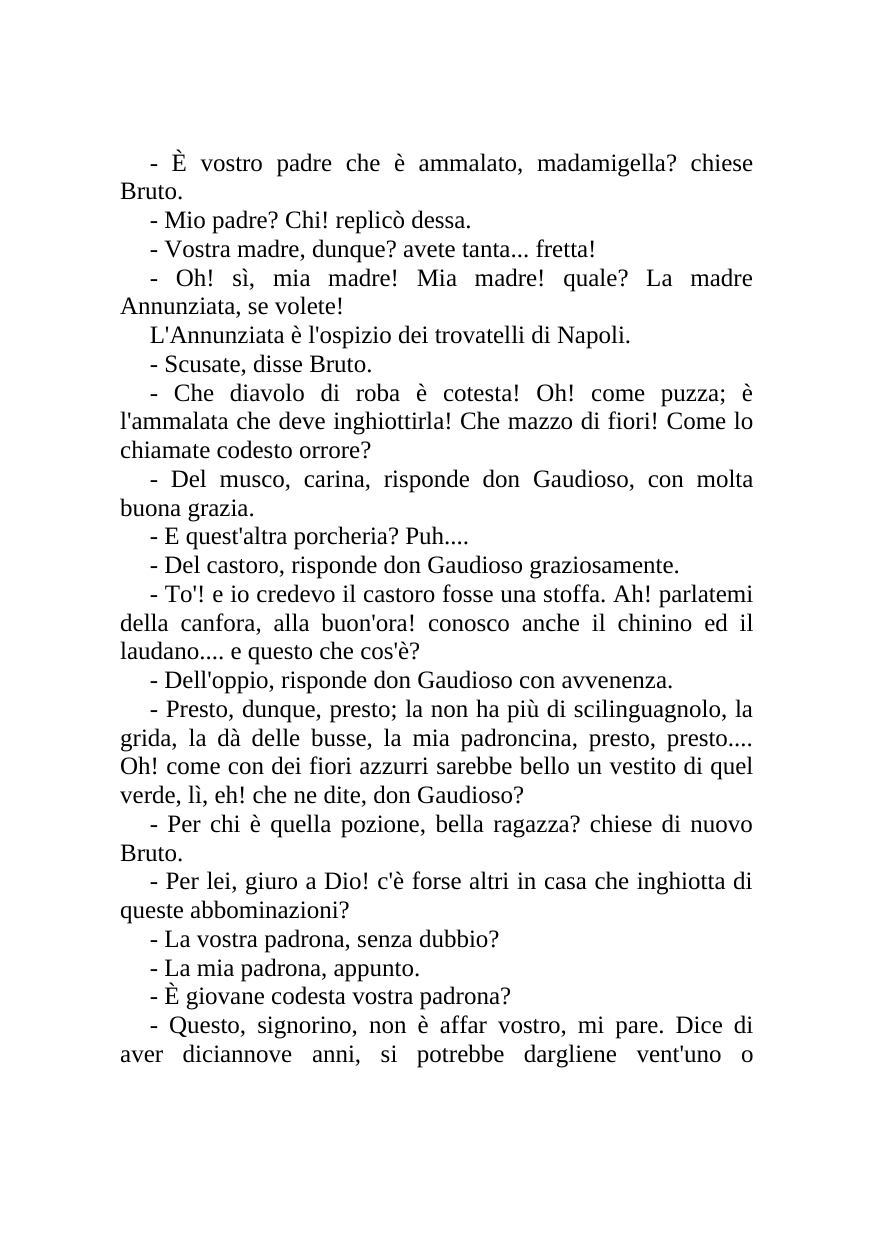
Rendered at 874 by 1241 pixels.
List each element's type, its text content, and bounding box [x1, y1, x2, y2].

text - La mia padrona, appunto. [120, 953, 754, 981]
text - To'! e io credevo il castoro fosse una stoffa. Ah! parlatemi della canfora, alla buon'ora! conosco anche il chinino ed il laudano.... e questo che cos'è? [120, 579, 754, 665]
text - Per lei, giuro a Dio! c'è forse altri in casa che inghiotta di queste abbominazioni? [120, 866, 754, 924]
text - Del castoro, risponde don Gaudioso graziosamente. [120, 550, 754, 579]
text - È giovane codesta vostra padrona? [120, 981, 754, 1010]
text - Presto, dunque, presto; la non ha più di scilinguagnolo, la grida, la dà delle busse, la mia padroncina, presto, presto.... Oh! come con dei fiori azzurri sarebbe bello un vestito di quel verde, lì, eh! che ne dite, don Gaudioso? [120, 694, 754, 809]
text - Per chi è quella pozione, bella ragazza? chiese di nuovo Bruto. [120, 809, 754, 866]
text - Questo, signorino, non è affar vostro, mi pare. Dice di aver diciannove anni, si potrebbe dargliene vent'uno o [120, 1010, 754, 1068]
text - Mio padre? Chi! replicò dessa. [120, 205, 754, 234]
text - La vostra padrona, senza dubbio? [120, 924, 754, 953]
text - E quest'altra porcheria? Puh.... [120, 521, 754, 550]
text - È vostro padre che è ammalato, madamigella? chiese Bruto. [120, 148, 754, 205]
text - Vostra madre, dunque? avete tanta... fretta! [120, 234, 754, 263]
text - Scusate, disse Bruto. [120, 349, 754, 378]
text - Dell'oppio, risponde don Gaudioso con avvenenza. [120, 665, 754, 694]
text - Oh! sì, mia madre! Mia madre! quale? La madre Annunziata, se volete! [120, 263, 754, 320]
text L'Annunziata è l'ospizio dei trovatelli di Napoli. [120, 320, 754, 349]
text - Che diavolo di roba è cotesta! Oh! come puzza; è l'ammalata che deve inghiottirla! Che mazzo di fiori! Come lo chiamate codesto orrore? [120, 378, 754, 464]
text - Del musco, carina, risponde don Gaudioso, con molta buona grazia. [120, 464, 754, 521]
